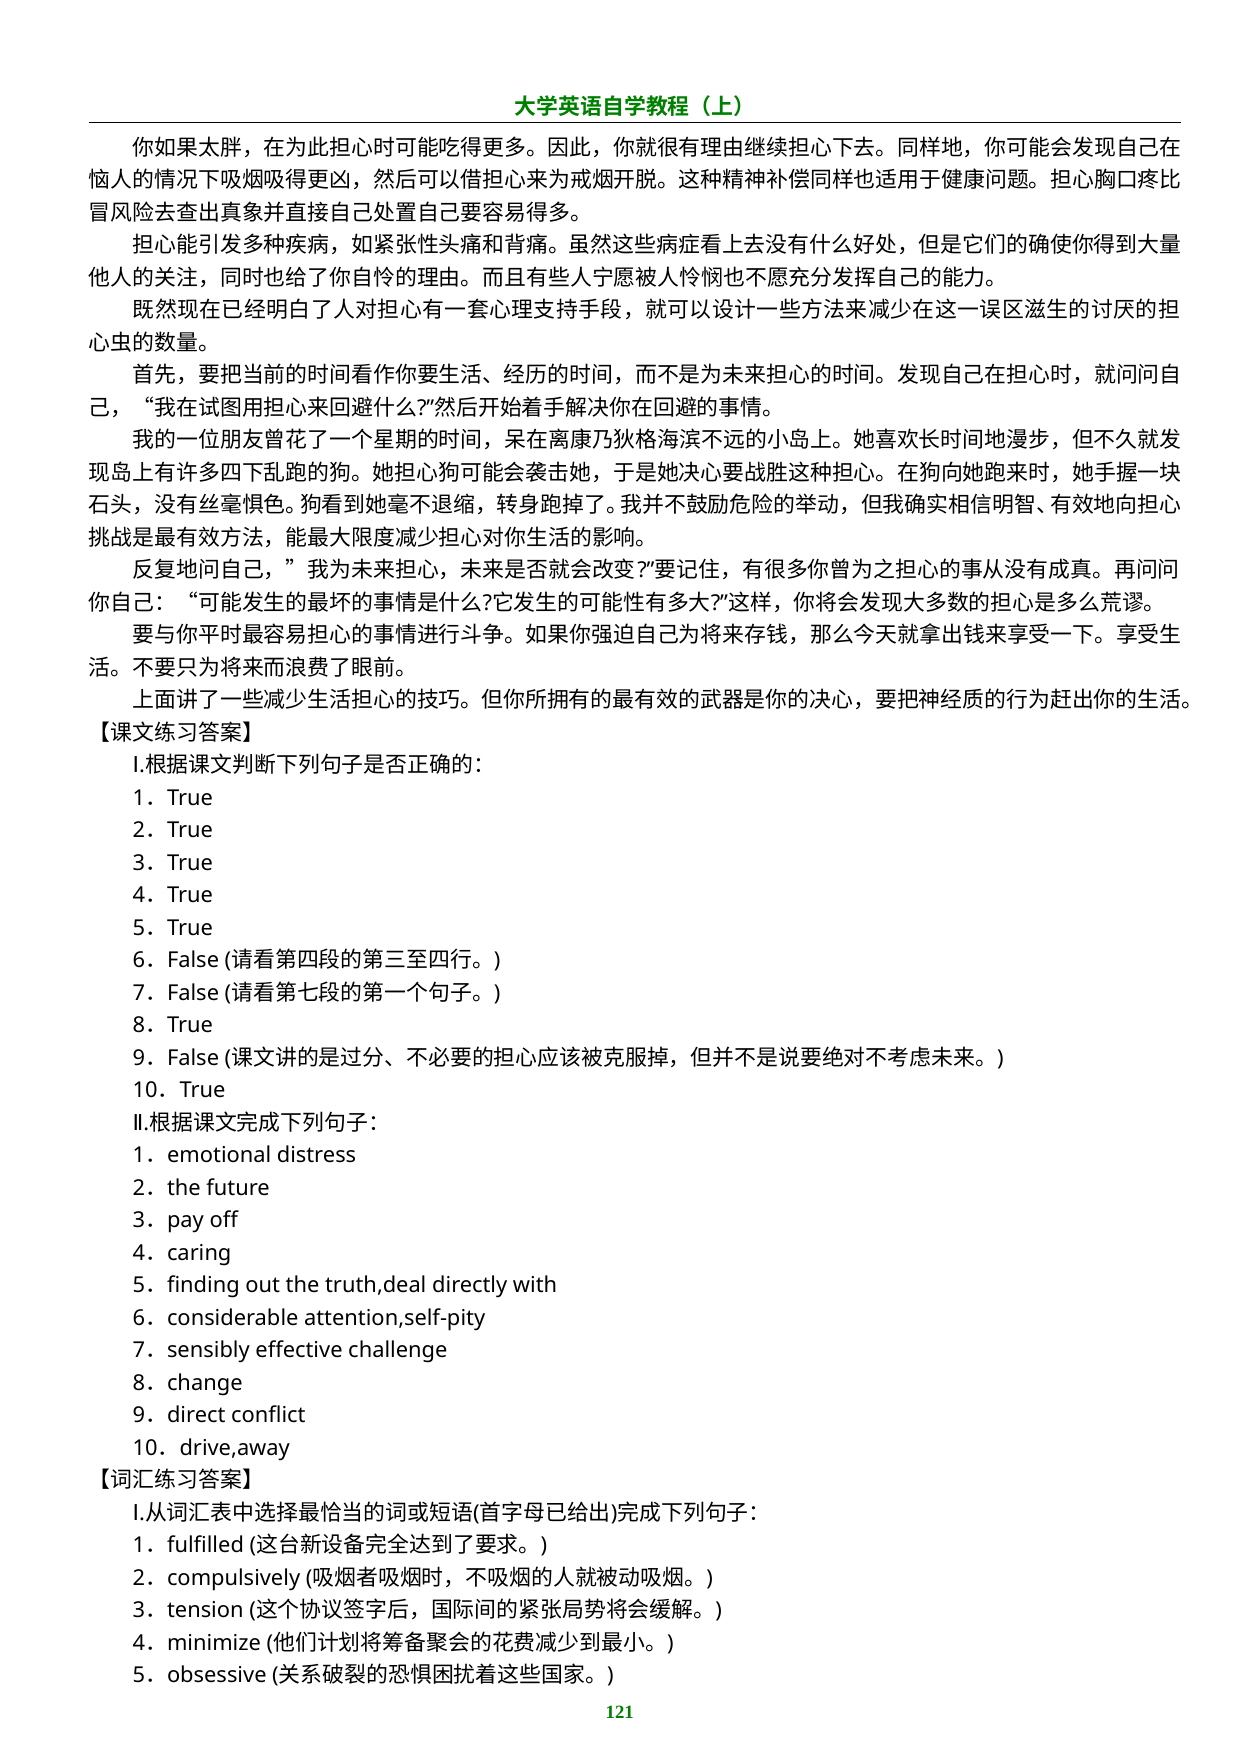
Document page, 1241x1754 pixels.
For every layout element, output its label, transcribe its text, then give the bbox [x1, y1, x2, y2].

text 9．direct conflict [89, 1397, 1181, 1429]
text 4．True [89, 877, 1181, 909]
text 8．change [89, 1364, 1181, 1397]
text 9．False (课文讲的是过分、不必要的担心应该被克服掉，但并不是说要绝对不考虑未来。) [89, 1039, 1181, 1072]
text 你如果太胖，在为此担心时可能吃得更多。因此，你就很有理由继续担心下去。同样地，你可能会发现自己在恼人的情况下吸烟吸得更凶，然后可以借担心来为戒烟开脱。这种精神补偿同样也适用于健康问题。担心胸口疼比冒风险去查出真象并直接自己处置自己要容易得多。 [89, 129, 1181, 227]
text 首先，要把当前的时间看作你要生活、经历的时间，而不是为未来担心的时间。发现自己在担心时，就问问自己，“我在试图用担心来回避什么?”然后开始着手解决你在回避的事情。 [89, 357, 1181, 422]
text 5．True [89, 909, 1181, 942]
text 【课文练习答案】 [89, 714, 1181, 747]
text 3．tension (这个协议签字后，国际间的紧张局势将会缓解。) [89, 1592, 1181, 1624]
text 既然现在已经明白了人对担心有一套心理支持手段，就可以设计一些方法来减少在这一误区滋生的讨厌的担心虫的数量。 [89, 292, 1181, 357]
text 7．sensibly effective challenge [89, 1332, 1181, 1364]
text 4．minimize (他们计划将筹备聚会的花费减少到最小。) [89, 1624, 1181, 1657]
text Ⅰ.从词汇表中选择最恰当的词或短语(首字母已给出)完成下列句子： [89, 1494, 1181, 1527]
text 2．the future [89, 1169, 1181, 1202]
text 要与你平时最容易担心的事情进行斗争。如果你强迫自己为将来存钱，那么今天就拿出钱来享受一下。享受生活。不要只为将来而浪费了眼前。 [89, 617, 1181, 682]
text 5．finding out the truth,deal directly with [89, 1267, 1181, 1299]
text 上面讲了一些减少生活担心的技巧。但你所拥有的最有效的武器是你的决心，要把神经质的行为赶出你的生活。 [89, 682, 1181, 714]
text 【词汇练习答案】 [89, 1462, 1181, 1494]
text 3．pay off [89, 1202, 1181, 1234]
text 5．obsessive (关系破裂的恐惧困扰着这些国家。) [89, 1657, 1181, 1689]
text 1．fulfilled (这台新设备完全达到了要求。) [89, 1527, 1181, 1559]
text 1．emotional distress [89, 1137, 1181, 1169]
text 1．True [89, 779, 1181, 812]
text 6．considerable attention,self-pity [89, 1299, 1181, 1332]
text 4．caring [89, 1234, 1181, 1267]
text 2．compulsively (吸烟者吸烟时，不吸烟的人就被动吸烟。) [89, 1559, 1181, 1592]
text 7．False (请看第七段的第一个句子。) [89, 974, 1181, 1007]
text 反复地问自己，”我为未来担心，未来是否就会改变?”要记住，有很多你曾为之担心的事从没有成真。再问问你自己：“可能发生的最坏的事情是什么?它发生的可能性有多大?”这样，你将会发现大多数的担心是多么荒谬。 [89, 552, 1181, 617]
text 8．True [89, 1007, 1181, 1039]
text 6．False (请看第四段的第三至四行。) [89, 942, 1181, 974]
text 10．drive,away [89, 1429, 1181, 1462]
text 我的一位朋友曾花了一个星期的时间，呆在离康乃狄格海滨不远的小岛上。她喜欢长时间地漫步，但不久就发现岛上有许多四下乱跑的狗。她担心狗可能会袭击她，于是她决心要战胜这种担心。在狗向她跑来时，她手握一块石头，没有丝毫惧色。狗看到她毫不退缩，转身跑掉了。我并不鼓励危险的举动，但我确实相信明智、有效地向担心挑战是最有效方法，能最大限度减少担心对你生活的影响。 [89, 422, 1181, 552]
text 担心能引发多种疾病，如紧张性头痛和背痛。虽然这些病症看上去没有什么好处，但是它们的确使你得到大量他人的关注，同时也给了你自怜的理由。而且有些人宁愿被人怜悯也不愿充分发挥自己的能力。 [89, 227, 1181, 292]
text Ⅰ.根据课文判断下列句子是否正确的： [89, 747, 1181, 779]
text 10．True [89, 1072, 1181, 1104]
text 3．True [89, 844, 1181, 877]
text 2．True [89, 812, 1181, 844]
text Ⅱ.根据课文完成下列句子： [89, 1104, 1181, 1137]
